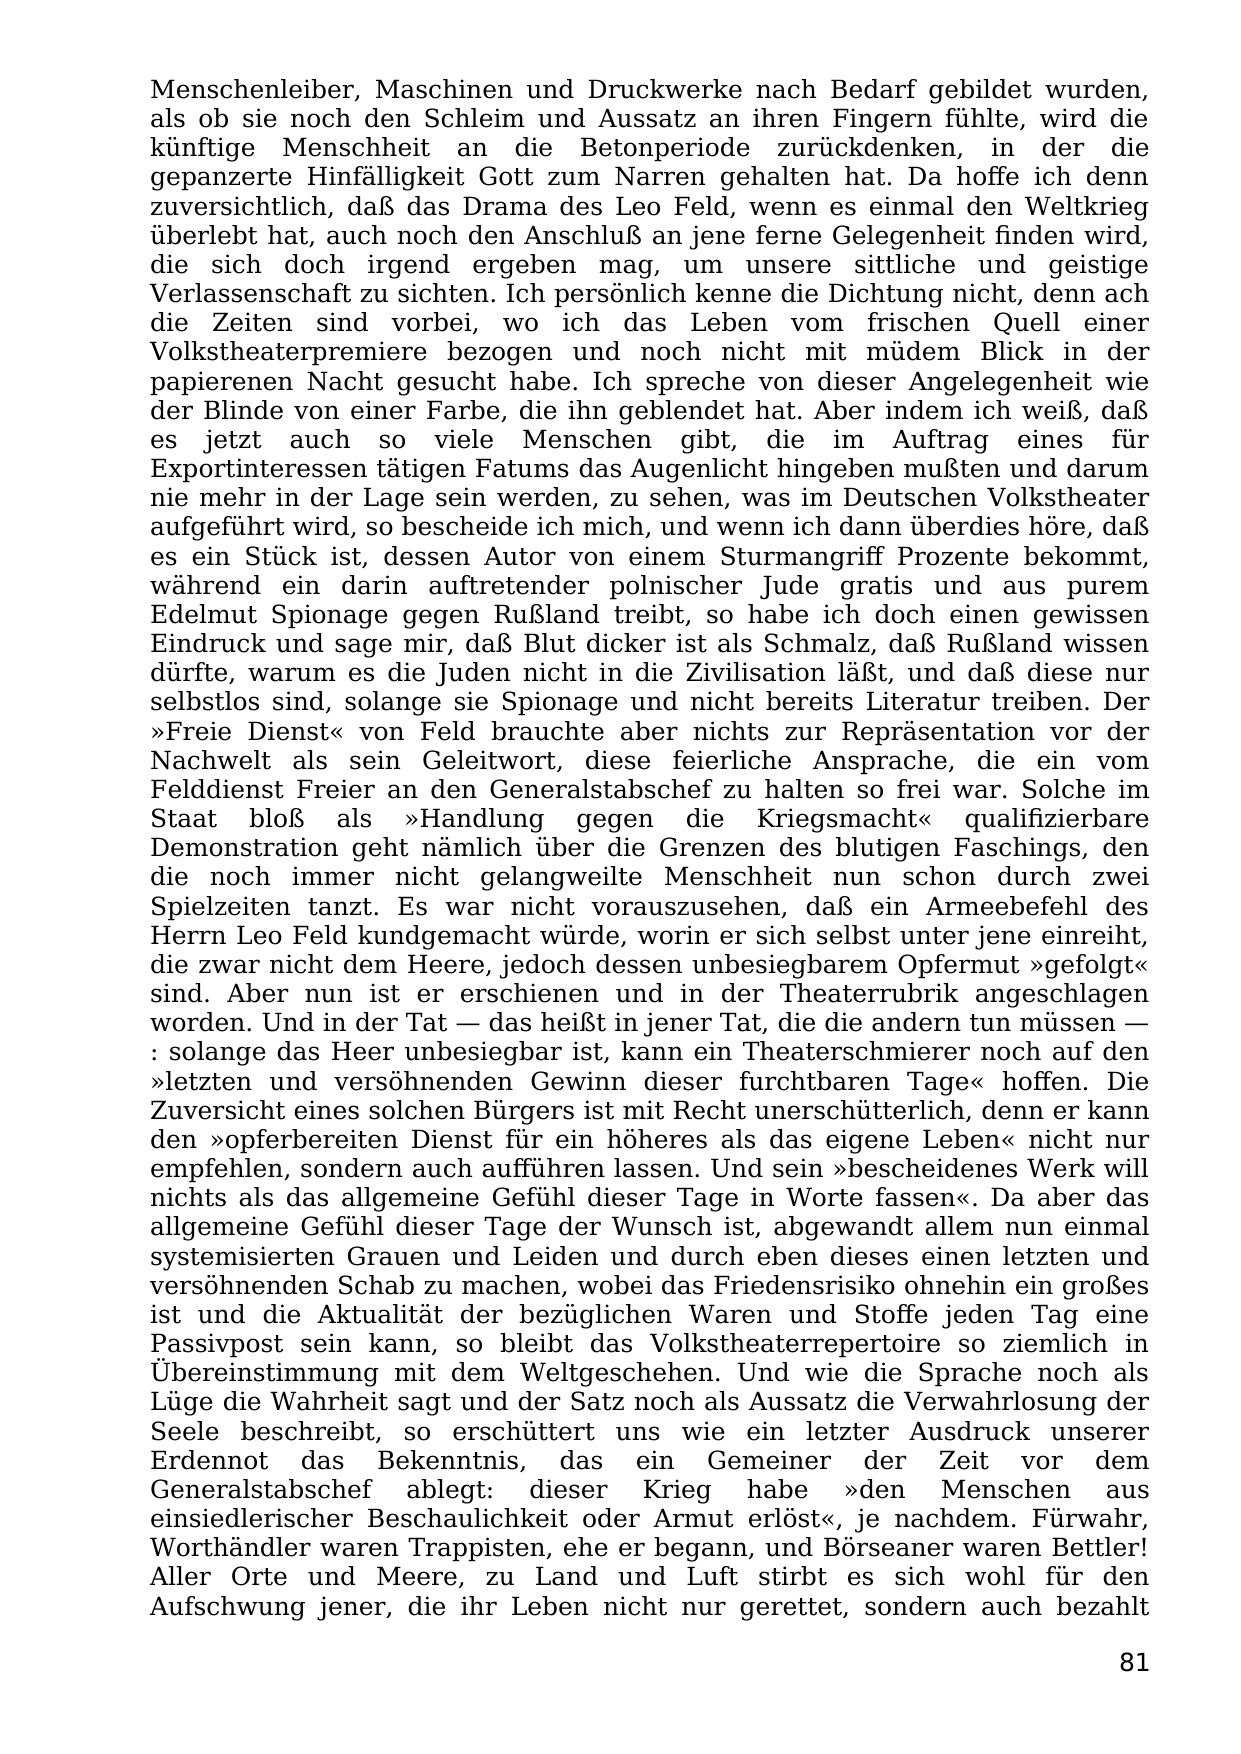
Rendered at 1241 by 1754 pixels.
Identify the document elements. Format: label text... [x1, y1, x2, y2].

text Menschenleiber, Maschinen und Druckwerke nach Bedarf gebildet wurden, als ob sie noch den Schleim und Aussatz an ihren Fingern fühlte, wird die künftige Menschheit an die Betonperiode zurückdenken, in der die gepanzerte Hinfälligkeit Gott zum Narren gehalten hat. Da hoffe ich denn zuversichtlich, daß das Drama des Leo Feld, wenn es einmal den Weltkrieg überlebt hat, auch noch den Anschluß an jene ferne Gelegenheit finden wird, die sich doch irgend ergeben mag, um unsere sittliche und geistige Verlassenschaft zu sichten. Ich persönlich kenne die Dichtung nicht, denn ach die Zeiten sind vorbei, wo ich das Leben vom frischen Quell einer Volkstheaterpremiere bezogen und noch nicht mit müdem Blick in der papierenen Nacht gesucht habe. Ich spreche von dieser Angelegenheit wie der Blinde von einer Farbe, die ihn geblendet hat. Aber indem ich weiß, daß es jetzt auch so viele Menschen gibt, die im Auftrag eines für Exportinteressen tätigen Fatums das Augenlicht hingeben mußten und darum nie mehr in der Lage sein werden, zu sehen, was im Deutschen Volkstheater aufgeführt wird, so bescheide ich mich, und wenn ich dann überdies höre, daß es ein Stück ist, dessen Autor von einem Sturmangriff Prozente bekommt, während ein darin auftretender polnischer Jude gratis und aus purem Edelmut Spionage gegen Rußland treibt, so habe ich doch einen gewissen Eindruck und sage mir, daß Blut dicker ist als Schmalz, daß Rußland wissen dürfte, warum es die Juden nicht in die Zivilisation läßt, und daß diese nur selbstlos sind, solange sie Spionage und nicht bereits Literatur treiben. Der »Freie Dienst« von Feld brauchte aber nichts zur Repräsentation vor der Nachwelt als sein Geleitwort, diese feierliche Ansprache, die ein vom Felddienst Freier an den General­stabschef zu halten so frei war. Solche im Staat bloß als »Handlung gegen die Kriegsmacht« qualifizierbare Demonstration geht nämlich über die Grenzen des blutigen Faschings, den die noch immer nicht gelangweilte Menschheit nun schon durch zwei Spielzeiten tanzt. Es war nicht vorauszusehen, daß ein Armeebefehl des Herrn Leo Feld kundgemacht würde, worin er sich selbst unter jene einreiht, die zwar nicht dem Heere, jedoch dessen unbesiegbarem Opfermut »gefolgt« sind. Aber nun ist er erschienen und in der Theaterrubrik angeschlagen worden. Und in der Tat — das heißt in jener Tat, die die andern tun müssen — : solange das Heer unbesiegbar ist, kann ein Theaterschmierer noch auf den »letzten und versöhnenden Gewinn dieser furchtbaren Tage« hoffen. Die Zuversicht eines solchen Bürgers ist mit Recht unerschütterlich, denn er kann den »opferbereiten Dienst für ein höheres als das eigene Leben« nicht nur empfehlen, sondern auch aufführen lassen. Und sein »bescheidenes Werk will nichts als das allgemeine Gefühl dieser Tage in Worte fassen«. Da aber das allgemeine Gefühl dieser Tage der Wunsch ist, abgewandt allem nun einmal systemisierten Grauen und Leiden und durch eben dieses einen letzten und versöhnenden Schab zu machen, wobei das Friedensrisiko ohnehin ein großes ist und die Aktualität der bezüglichen Waren und Stoffe jeden Tag eine Passivpost sein kann, so bleibt das Volkstheaterrepertoire so ziemlich in Übereinstimmung mit dem Weltgeschehen. Und wie die Sprache noch als Lüge die Wahrheit sagt und der Satz noch als Aussatz die Verwahrlosung der Seele beschreibt, so erschüttert uns wie ein letzter Ausdruck unserer Erdennot das Bekenntnis, das ein Gemeiner der Zeit vor dem Generalstabschef ablegt: dieser Krieg habe »den Menschen aus einsiedlerischer Beschaulichkeit oder Armut erlöst«, je nachdem. Fürwahr, Worthändler waren Trappisten, ehe er begann, und Börseaner waren Bettler! Aller Orte und Meere, zu Land und Luft stirbt es sich wohl für den Aufschwung jener, die ihr Leben nicht nur gerettet, sondern auch bezahlt [150, 75, 1151, 1621]
